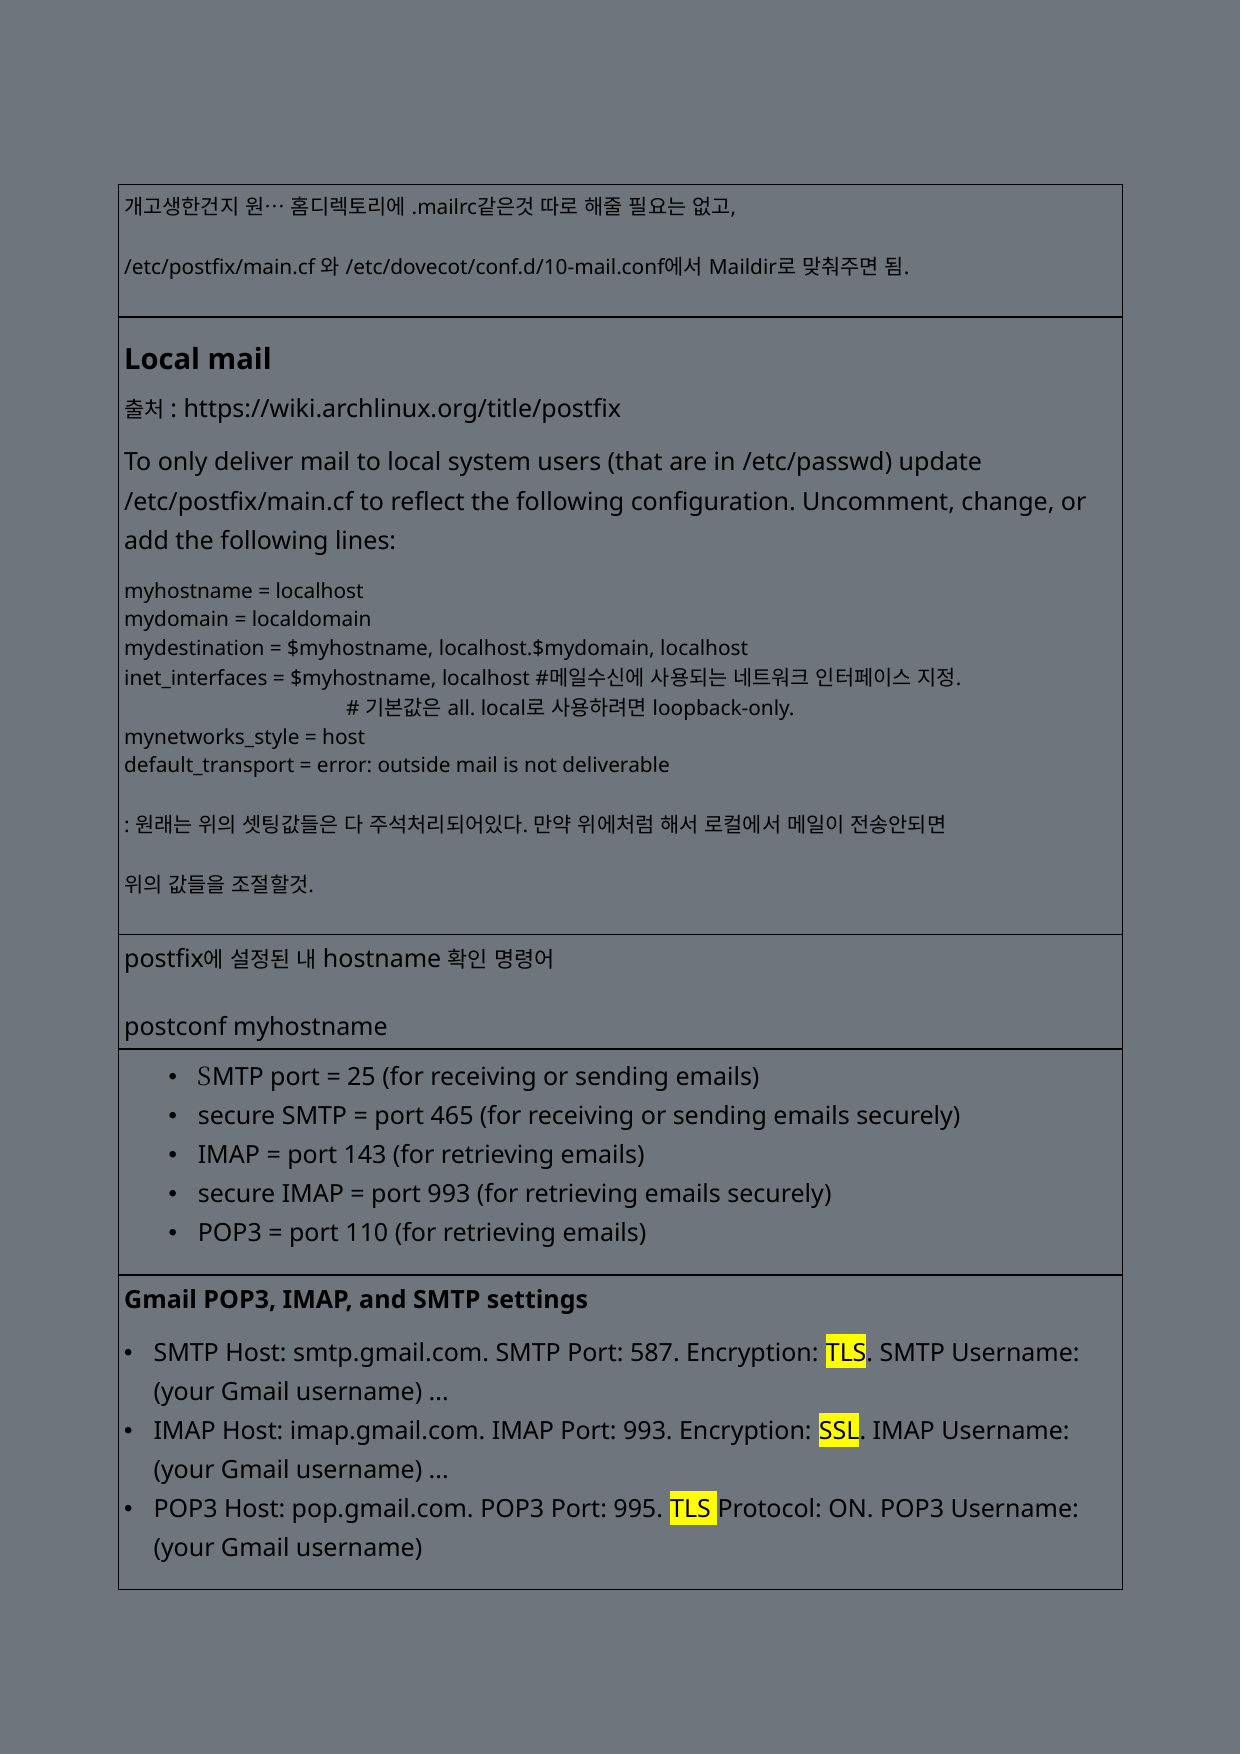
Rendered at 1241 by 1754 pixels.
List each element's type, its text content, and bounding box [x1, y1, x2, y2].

table_header Gmail POP3, IMAP, and SMTP settings SMTP Host: smtp.gmail.com. SMTP Port: 587. Encryption: TLS. SMTP Username: (your Gmail username) ... IMAP Host: imap.gmail.com. IMAP Port: 993. Encryption: SSL. IMAP Username: (your Gmail username) ... POP3 Host: pop.gmail.com. POP3 Port: 995. TLS Protocol: ON. POP3 Username: (your Gmail username) [119, 1276, 1122, 1589]
table_header SMTP port = 25 (for receiving or sending emails) secure SMTP = port 465 (for receiving or sending emails securely) IMAP = port 143 (for retrieving emails) secure IMAP = port 993 (for retrieving emails securely) POP3 = port 110 (for retrieving emails) [119, 1050, 1122, 1274]
table_cell postfix에 설정된 내 hostname 확인 명령어 postconf myhostname [119, 935, 1122, 1048]
table_header Local mail 출처 : https://wiki.archlinux.org/title/postfix To only deliver mail to local system users (that are in /etc/passwd) update /etc/postfix/main.cf to reflect the following configuration. Uncomment, change, or add the following lines: myhostname = localhost mydomain = localdomain mydestination = $myhostname, localhost.$mydomain, localhost inet_interfaces = $myhostname, localhost #메일수신에 사용되는 네트워크 인터페이스 지정. # 기본값은 all. local로 사용하려면 loopback-only. mynetworks_style = host default_transport = error: outside mail is not deliverable : 원래는 위의 셋팅값들은 다 주석처리되어있다. 만약 위에처럼 해서 로컬에서 메일이 전송안되면 위의 값들을 조절할것. [119, 318, 1122, 934]
table_header 개고생한건지 원… 홈디렉토리에 .mailrc같은것 따로 해줄 필요는 없고, /etc/postfix/main.cf 와 /etc/dovecot/conf.d/10-mail.conf에서 Maildir로 맞춰주면 됨. [119, 185, 1122, 316]
